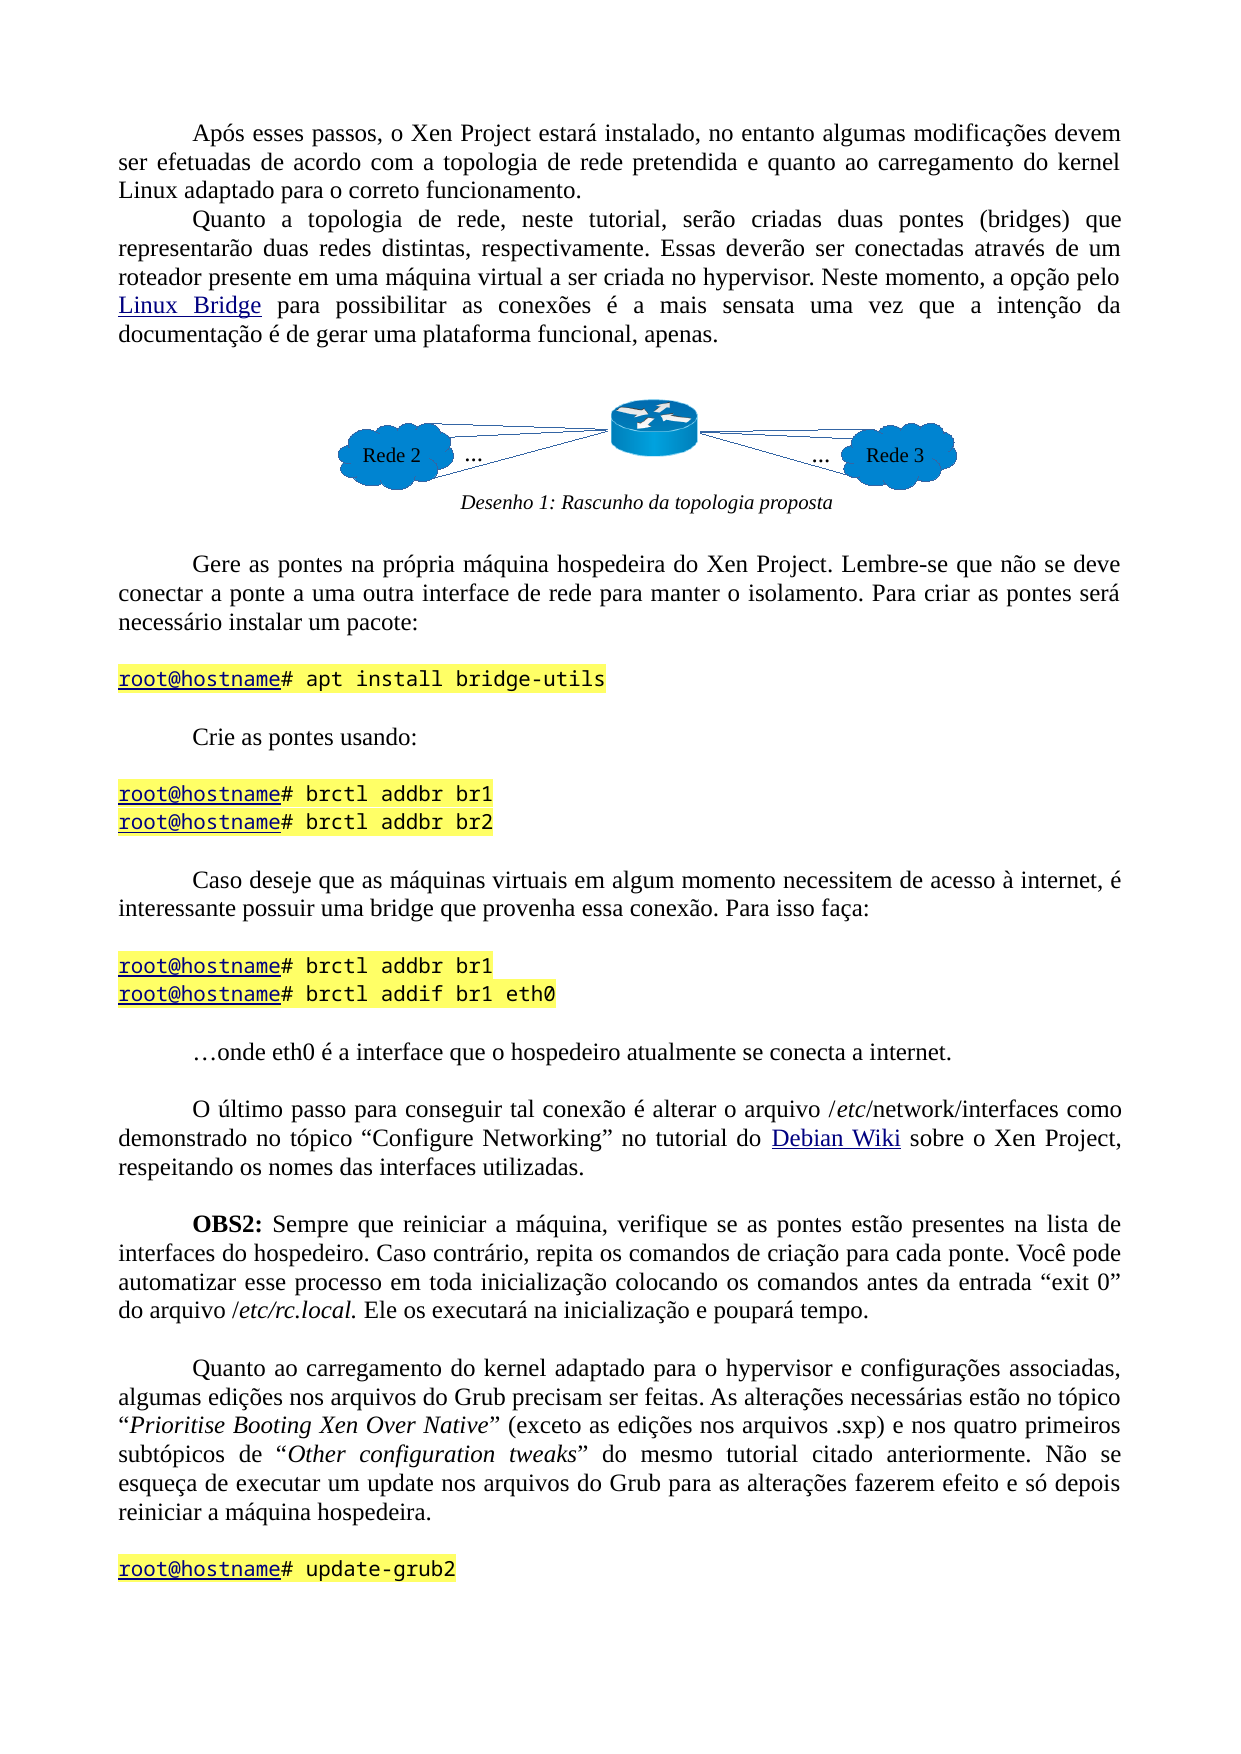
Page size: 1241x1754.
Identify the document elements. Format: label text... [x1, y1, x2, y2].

picture [607, 397, 700, 458]
text Após esses passos, o Xen Project estará instalado, no entanto algumas modificações devem ser efetuadas de acordo com a topologia de rede pretendida e quanto ao carregamento do kernel Linux adaptado para o correto funcionamento. [118, 118, 1122, 204]
text O último passo para conseguir tal conexão é alterar o arquivo /etc/network/interfaces como demonstrado no tópico “Configure Networking” no tutorial do Debian Wiki sobre o Xen Project, respeitando os nomes das interfaces utilizadas. [118, 1094, 1122, 1180]
text Quanto a topologia de rede, neste tutorial, serão criadas duas pontes (bridges) que representarão duas redes distintas, respectivamente. Essas deverão ser conectadas através de um roteador presente em uma máquina virtual a ser criada no hypervisor. Neste momento, a opção pelo Linux Bridge para possibilitar as conexões é a mais sensata uma vez que a intenção da documentação é de gerar uma plataforma funcional, apenas. [118, 204, 1122, 348]
text Crie as pontes usando: [118, 722, 1122, 750]
text root@hostname# apt install bridge-utils [118, 664, 1122, 693]
text root@hostname# update-grub2 [118, 1554, 1122, 1582]
text root@hostname# brctl addbr br2 [118, 807, 1122, 836]
text root@hostname# brctl addbr br1 [118, 779, 1122, 807]
text Gere as pontes na própria máquina hospedeira do Xen Project. Lembre-se que não se deve conectar a ponte a uma outra interface de rede para manter o isolamento. Para criar as pontes será necessário instalar um pacote: [118, 549, 1122, 636]
text OBS2: Sempre que reiniciar a máquina, verifique se as pontes estão presentes na lista de interfaces do hospedeiro. Caso contrário, repita os comandos de criação para cada ponte. Você pode automatizar esse processo em toda inicialização colocando os comandos antes da entrada “exit 0” do arquivo /etc/rc.local. Ele os executará na inicialização e poupará tempo. [118, 1209, 1122, 1324]
text root@hostname# brctl addif br1 eth0 [118, 979, 1122, 1008]
text Quanto ao carregamento do kernel adaptado para o hypervisor e configurações associadas, algumas edições nos arquivos do Grub precisam ser feitas. As alterações necessárias estão no tópico “Prioritise Booting Xen Over Native” (exceto as edições nos arquivos .sxp) e nos quatro primeiros subtópicos de “Other configuration tweaks” do mesmo tutorial citado anteriormente. Não se esqueça de executar um update nos arquivos do Grub para as alterações fazerem efeito e só depois reiniciar a máquina hospedeira. [118, 1353, 1122, 1525]
text Desenho 1: Rascunho da topologia proposta [338, 436, 957, 514]
text …onde eth0 é a interface que o hospedeiro atualmente se conecta a internet. [118, 1037, 1122, 1065]
text Caso deseje que as máquinas virtuais em algum momento necessitem de acesso à internet, é interessante possuir uma bridge que provenha essa conexão. Para isso faça: [118, 865, 1122, 922]
text root@hostname# brctl addbr br1 [118, 951, 1122, 979]
